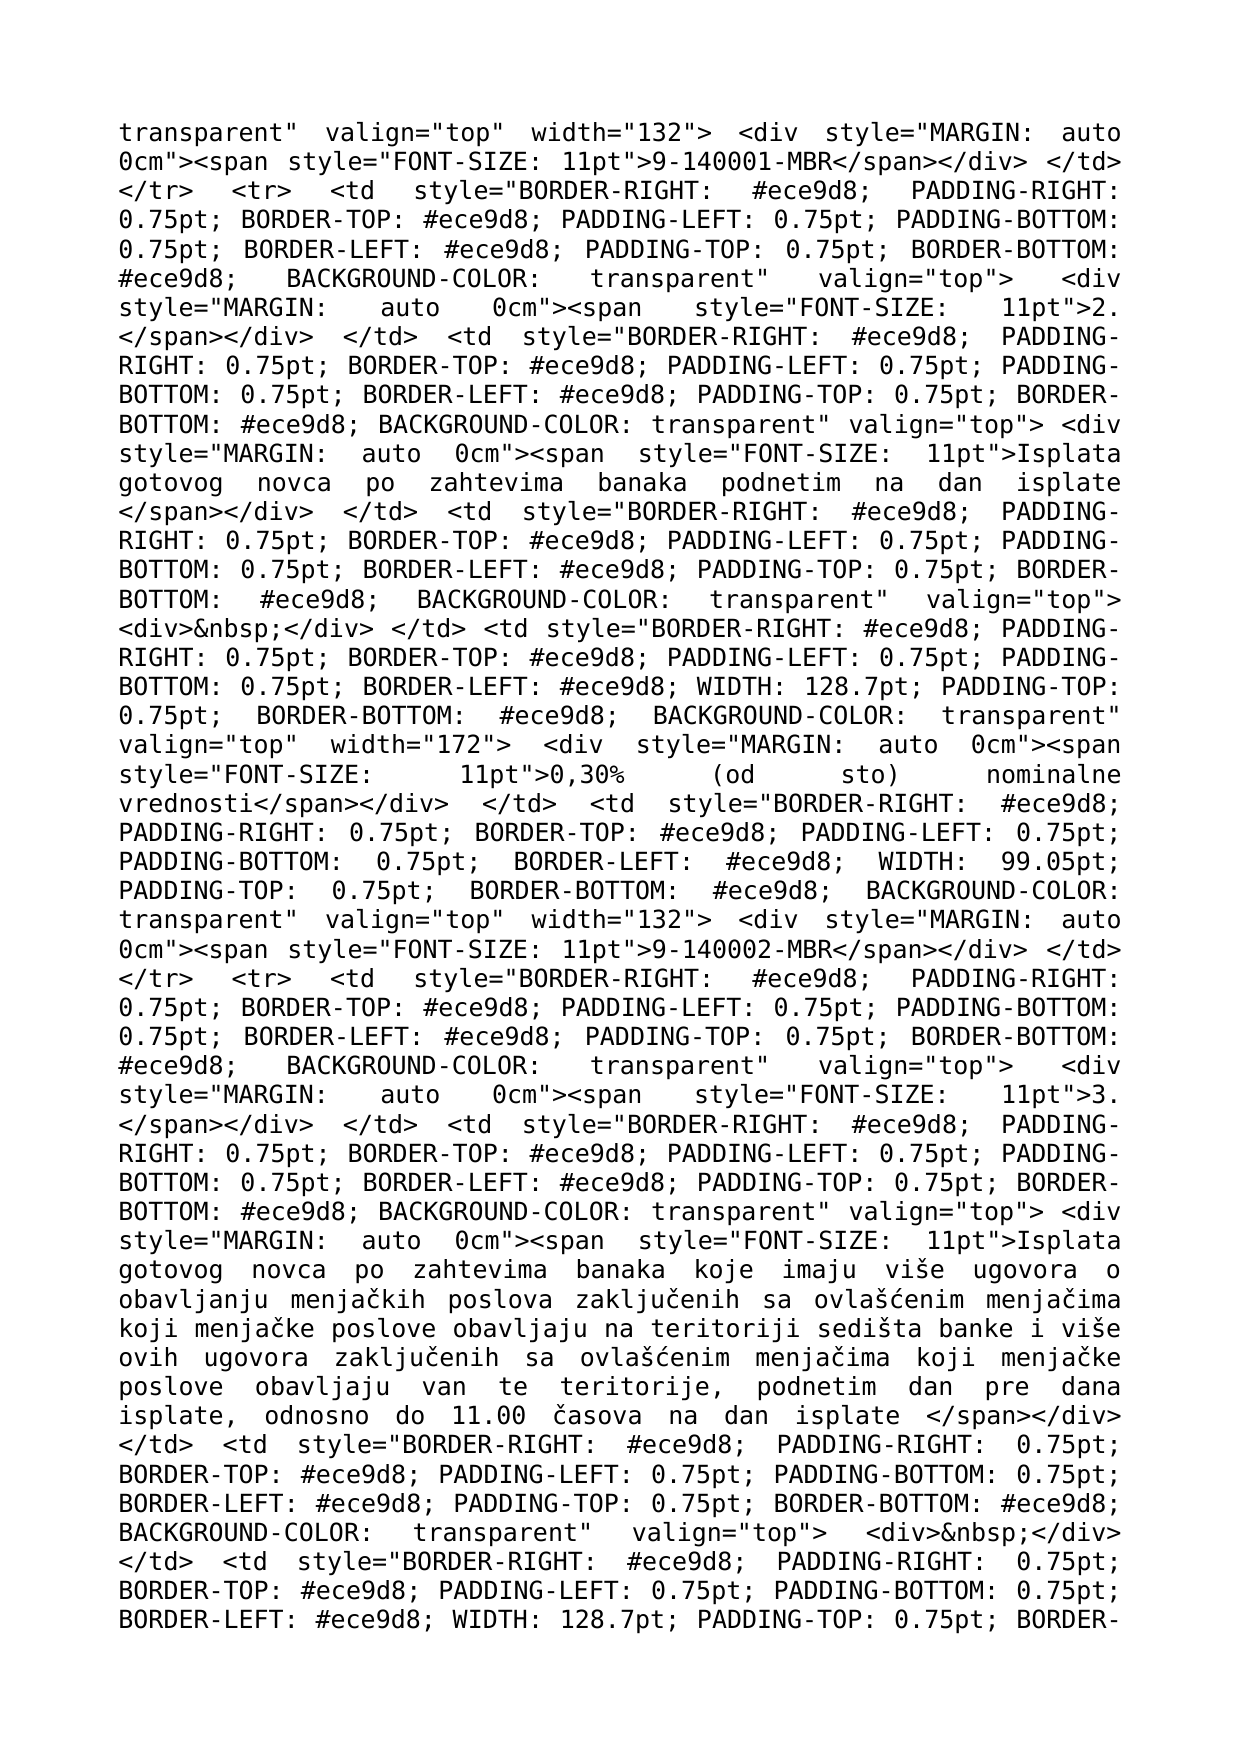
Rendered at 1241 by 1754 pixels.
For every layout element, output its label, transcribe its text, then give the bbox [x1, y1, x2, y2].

text transparent" valign="top" width="132"> <div style="MARGIN: auto 0cm"><span style="FONT-SIZE: 11pt">9-140001-MBR</span></div> </td> </tr> <tr> <td style="BORDER-RIGHT: #ece9d8; PADDING-RIGHT: 0.75pt; BORDER-TOP: #ece9d8; PADDING-LEFT: 0.75pt; PADDING-BOTTOM: 0.75pt; BORDER-LEFT: #ece9d8; PADDING-TOP: 0.75pt; BORDER-BOTTOM: #ece9d8; BACKGROUND-COLOR: transparent" valign="top"> <div style="MARGIN: auto 0cm"><span style="FONT-SIZE: 11pt">2. </span></div> </td> <td style="BORDER-RIGHT: #ece9d8; PADDING-RIGHT: 0.75pt; BORDER-TOP: #ece9d8; PADDING-LEFT: 0.75pt; PADDING-BOTTOM: 0.75pt; BORDER-LEFT: #ece9d8; PADDING-TOP: 0.75pt; BORDER-BOTTOM: #ece9d8; BACKGROUND-COLOR: transparent" valign="top"> <div style="MARGIN: auto 0cm"><span style="FONT-SIZE: 11pt">Isplata gotovog novca po zahtevima banaka podnetim na dan isplate </span></div> </td> <td style="BORDER-RIGHT: #ece9d8; PADDING-RIGHT: 0.75pt; BORDER-TOP: #ece9d8; PADDING-LEFT: 0.75pt; PADDING-BOTTOM: 0.75pt; BORDER-LEFT: #ece9d8; PADDING-TOP: 0.75pt; BORDER-BOTTOM: #ece9d8; BACKGROUND-COLOR: transparent" valign="top"> <div>&nbsp;</div> </td> <td style="BORDER-RIGHT: #ece9d8; PADDING-RIGHT: 0.75pt; BORDER-TOP: #ece9d8; PADDING-LEFT: 0.75pt; PADDING-BOTTOM: 0.75pt; BORDER-LEFT: #ece9d8; WIDTH: 128.7pt; PADDING-TOP: 0.75pt; BORDER-BOTTOM: #ece9d8; BACKGROUND-COLOR: transparent" valign="top" width="172"> <div style="MARGIN: auto 0cm"><span style="FONT-SIZE: 11pt">0,30% (od sto) nominalne vrednosti</span></div> </td> <td style="BORDER-RIGHT: #ece9d8; PADDING-RIGHT: 0.75pt; BORDER-TOP: #ece9d8; PADDING-LEFT: 0.75pt; PADDING-BOTTOM: 0.75pt; BORDER-LEFT: #ece9d8; WIDTH: 99.05pt; PADDING-TOP: 0.75pt; BORDER-BOTTOM: #ece9d8; BACKGROUND-COLOR: transparent" valign="top" width="132"> <div style="MARGIN: auto 0cm"><span style="FONT-SIZE: 11pt">9-140002-MBR</span></div> </td> </tr> <tr> <td style="BORDER-RIGHT: #ece9d8; PADDING-RIGHT: 0.75pt; BORDER-TOP: #ece9d8; PADDING-LEFT: 0.75pt; PADDING-BOTTOM: 0.75pt; BORDER-LEFT: #ece9d8; PADDING-TOP: 0.75pt; BORDER-BOTTOM: #ece9d8; BACKGROUND-COLOR: transparent" valign="top"> <div style="MARGIN: auto 0cm"><span style="FONT-SIZE: 11pt">3. </span></div> </td> <td style="BORDER-RIGHT: #ece9d8; PADDING-RIGHT: 0.75pt; BORDER-TOP: #ece9d8; PADDING-LEFT: 0.75pt; PADDING-BOTTOM: 0.75pt; BORDER-LEFT: #ece9d8; PADDING-TOP: 0.75pt; BORDER-BOTTOM: #ece9d8; BACKGROUND-COLOR: transparent" valign="top"> <div style="MARGIN: auto 0cm"><span style="FONT-SIZE: 11pt">Isplata gotovog novca po zahtevima banaka koje imaju više ugovora o obavljanju menjačkih poslova zaključenih sa ovlašćenim menjačima koji menjačke poslove obavljaju na teritoriji sedišta banke i više ovih ugovora zaključenih sa ovlašćenim menjačima koji menjačke poslove obavljaju van te teritorije, podnetim dan pre dana isplate, odnosno do 11.00 časova na dan isplate </span></div> </td> <td style="BORDER-RIGHT: #ece9d8; PADDING-RIGHT: 0.75pt; BORDER-TOP: #ece9d8; PADDING-LEFT: 0.75pt; PADDING-BOTTOM: 0.75pt; BORDER-LEFT: #ece9d8; PADDING-TOP: 0.75pt; BORDER-BOTTOM: #ece9d8; BACKGROUND-COLOR: transparent" valign="top"> <div>&nbsp;</div> </td> <td style="BORDER-RIGHT: #ece9d8; PADDING-RIGHT: 0.75pt; BORDER-TOP: #ece9d8; PADDING-LEFT: 0.75pt; PADDING-BOTTOM: 0.75pt; BORDER-LEFT: #ece9d8; WIDTH: 128.7pt; PADDING-TOP: 0.75pt; BORDER- [118, 118, 1122, 1635]
